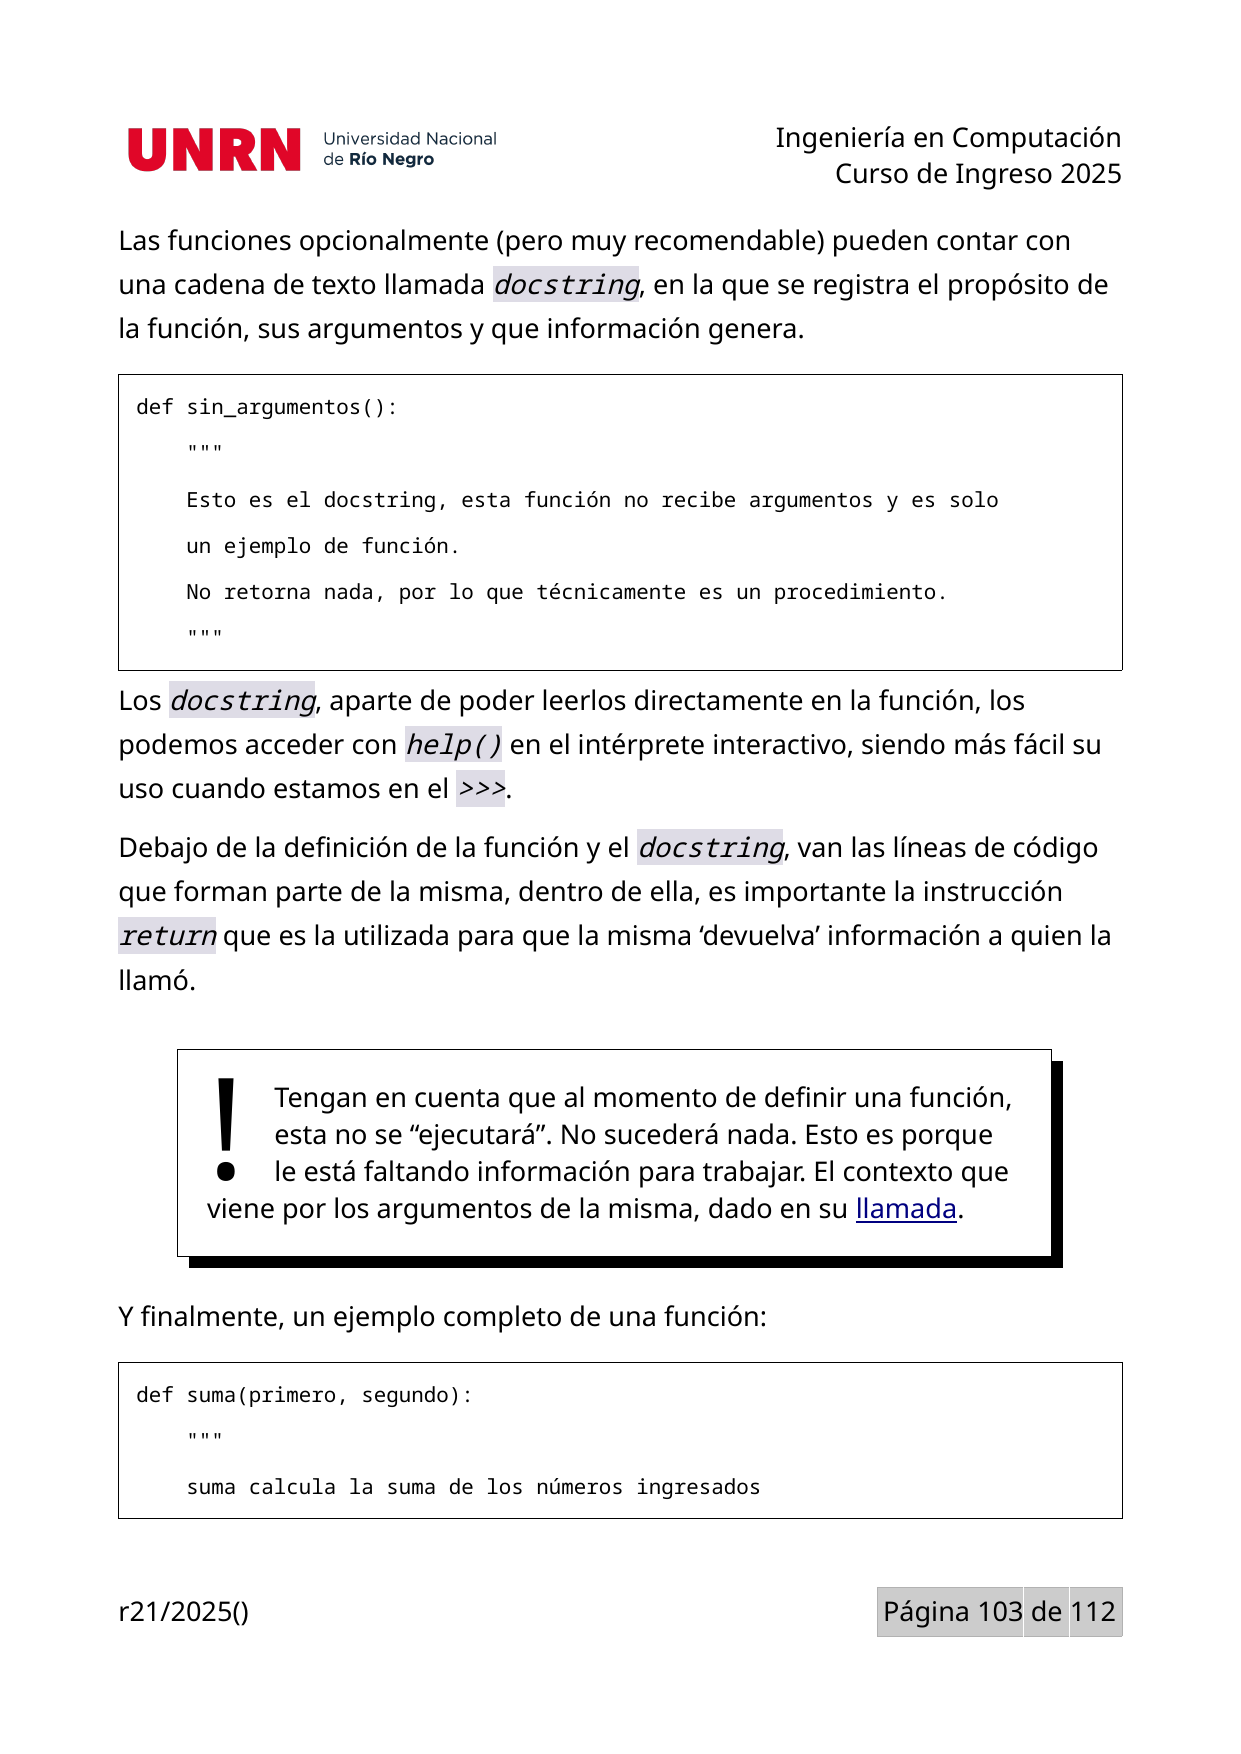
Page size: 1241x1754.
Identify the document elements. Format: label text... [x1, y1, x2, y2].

text Esto es el docstring, esta función no recibe argumentos y es solo [119, 467, 1122, 513]
text def suma(primero, segundo): [119, 1363, 1122, 1408]
text Las funciones opcionalmente (pero muy recomendable) pueden contar con una cadena de texto llamada docstring, en la que se registra el propósito de la función, sus argumentos y que información genera. [118, 221, 1122, 347]
picture [118, 118, 505, 180]
text !Tengan en cuenta que al momento de definir una función, esta no se “ejecutará”. No sucederá nada. Esto es porque le está faltando información para trabajar. El contexto que viene por los argumentos de la misma, dado en su llamada. [178, 1050, 1051, 1256]
text Y finalmente, un ejemplo completo de una función: [118, 1297, 1122, 1334]
text """ [119, 421, 1122, 467]
text """ [119, 606, 1122, 670]
text """ [119, 1408, 1122, 1454]
text Los docstring, aparte de poder leerlos directamente en la función, los podemos acceder con help() en el intérprete interactivo, siendo más fácil su uso cuando estamos en el >>>. [118, 681, 1122, 807]
text def sin_argumentos(): [119, 375, 1122, 421]
text Debajo de la definición de la función y el docstring, van las líneas de código que forman parte de la misma, dentro de ella, es importante la instrucción return que es la utilizada para que la misma ‘devuelva’ información a quien la llamó. [118, 828, 1122, 998]
text un ejemplo de función. [119, 513, 1122, 559]
text No retorna nada, por lo que técnicamente es un procedimiento. [119, 559, 1122, 606]
text suma calcula la suma de los números ingresados [119, 1454, 1122, 1518]
